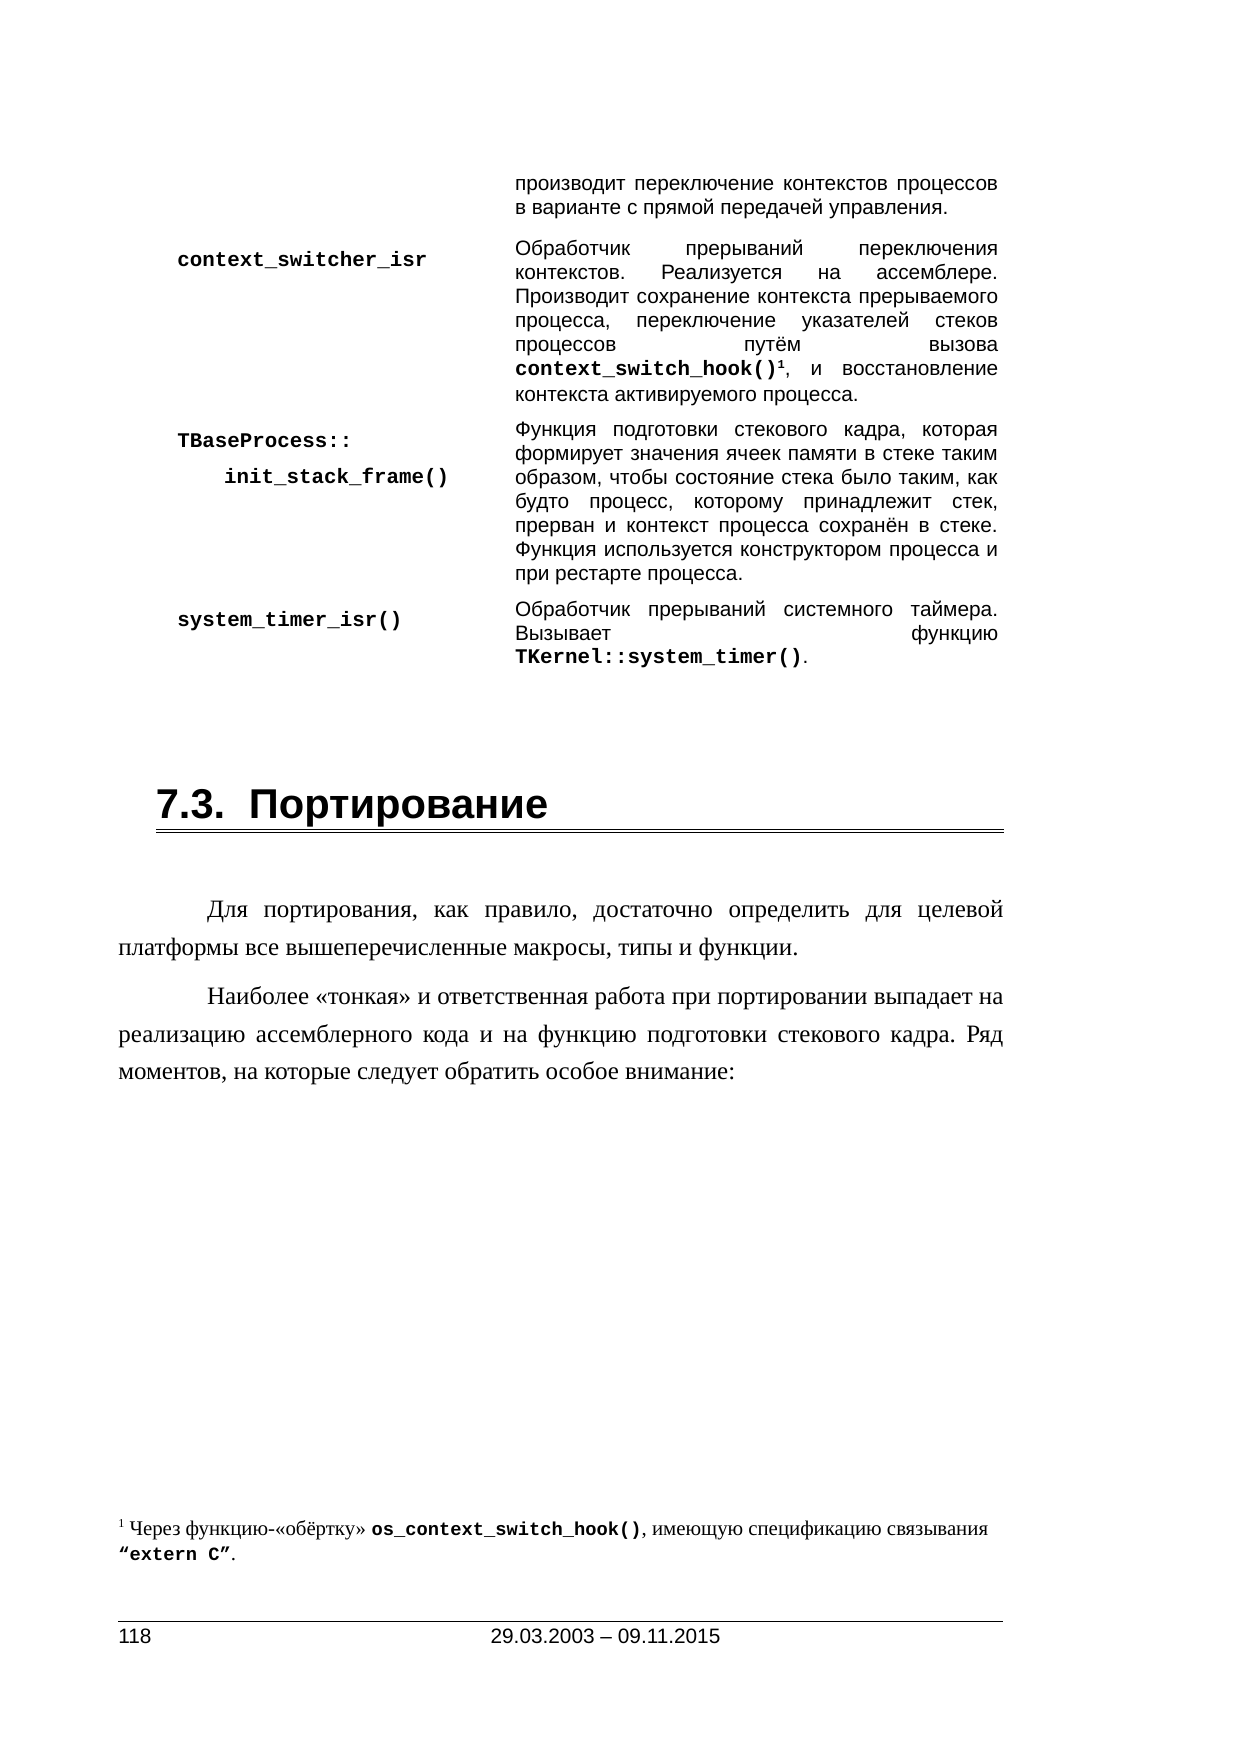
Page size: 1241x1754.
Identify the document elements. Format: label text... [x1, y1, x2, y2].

table_cell Обработчик прерываний системного таймера. Вызывает функцию TKernel::system_timer(). [509, 591, 1004, 676]
table_cell производит переключение контекстов процессов в варианте с прямой передачей управления. [509, 165, 1004, 230]
table_cell context_switcher_isr [118, 230, 509, 411]
text Для портирования, как правило, достаточно определить для целевой платформы все вышеперечисленные макросы, типы и функции. [118, 894, 1004, 960]
table_cell system_timer_isr() [118, 591, 509, 676]
table_cell [118, 165, 509, 230]
table_cell TBaseProcess:: init_stack_frame() [118, 411, 509, 591]
table_cell Функция подготовки стекового кадра, которая формирует значения ячеек памяти в стеке таким образом, чтобы состояние стека было таким, как будто процесс, которому принадлежит стек, прерван и контекст процесса сохранён в стеке. Функция используется конструктором процесса и при рестарте процесса. [509, 411, 1004, 591]
table_cell Обработчик прерываний переключения контекстов. Реализуется на ассемблере. Производит сохранение контекста прерываемого процесса, переключение указателей стеков процессов путём вызова context_switch_hook(), и восстановление контекста активируемого процесса. [509, 230, 1004, 411]
subtitle Портирование [156, 779, 1004, 829]
text Наиболее «тонкая» и ответственная работа при портировании выпадает на реализацию ассемблерного кода и на функцию подготовки стекового кадра. Ряд моментов, на которые следует обратить особое внимание: [118, 981, 1004, 1085]
